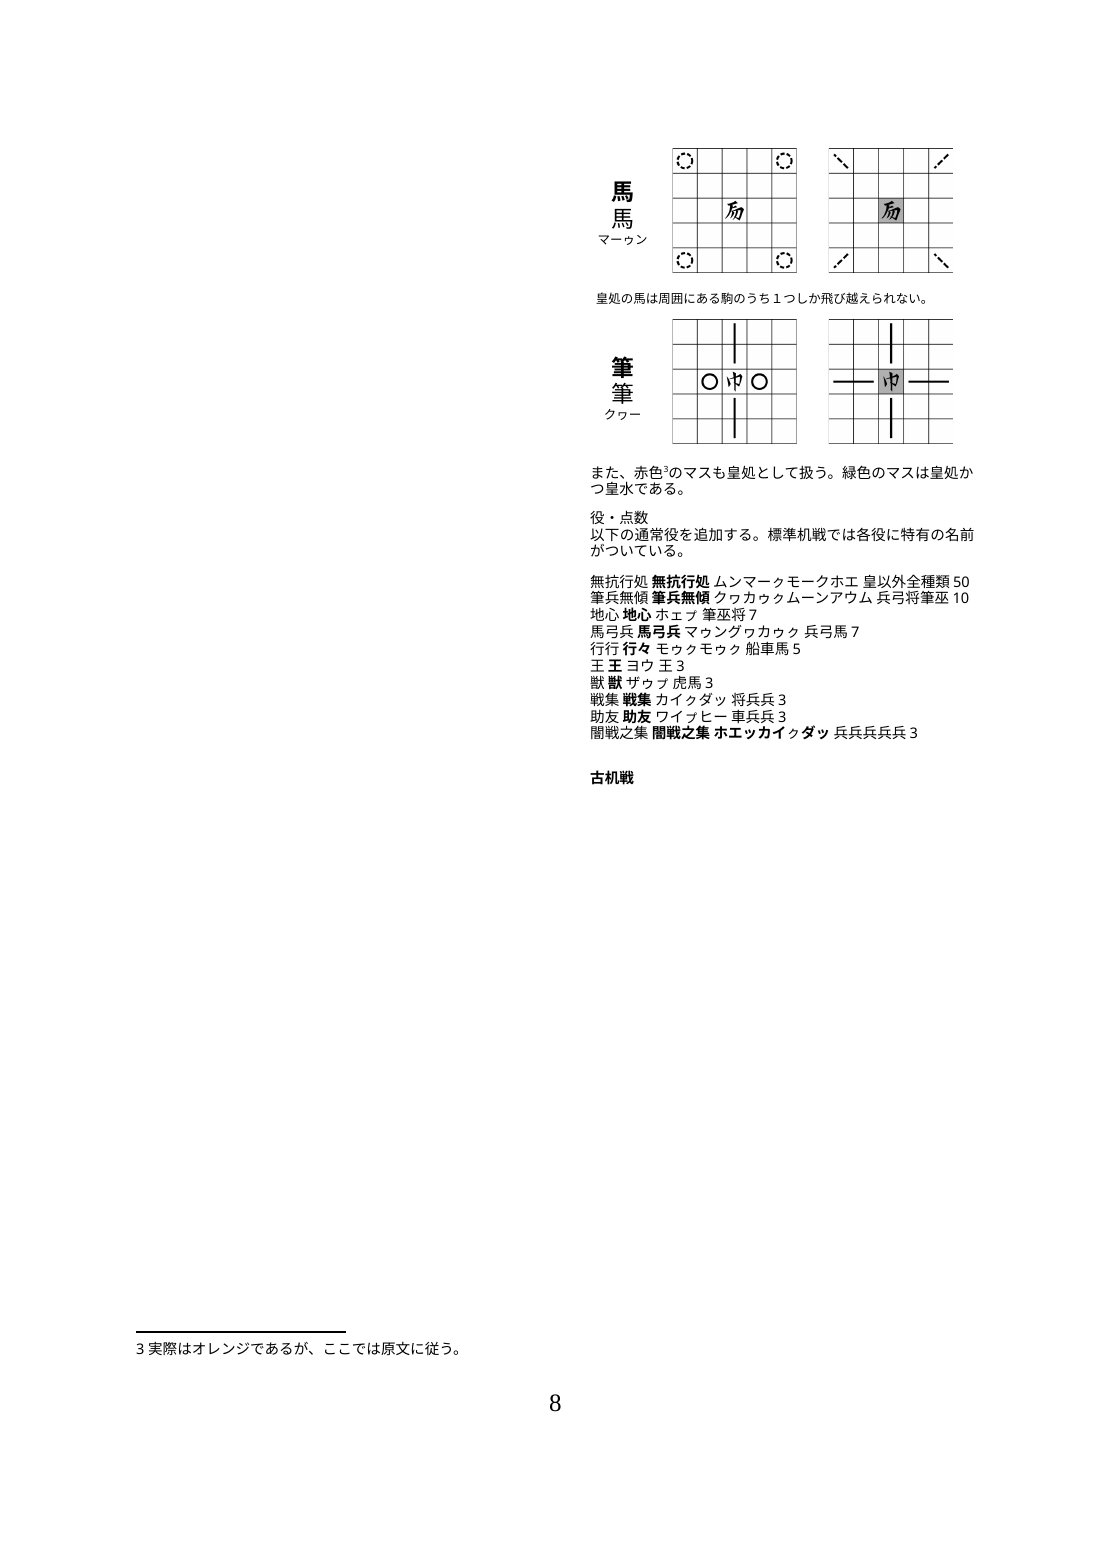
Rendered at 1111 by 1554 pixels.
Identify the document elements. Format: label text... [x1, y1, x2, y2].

table_cell [815, 1035, 967, 1176]
table_cell 役・点数 以下の通常役を追加する。標準机戦では各役に特有の名前がついている。 無抗行処 無抗行処 ムンマーㇰモークホエ 皇以外全種類 50 筆兵無傾 筆兵無傾 クヮカゥㇰムーンアウム 兵弓将筆巫 10 地心 地心 ホェㇷ゚ 筆巫将 7 馬弓兵 馬弓兵 マゥングヮカゥㇰ 兵弓馬 7 行行 行々 モゥㇰモゥㇰ 船車馬 5 王 王 ヨウ 王 3 獣 獣 ザゥㇷ゚ 虎馬 3 戦集 戦集 カイㇰダッ 将兵兵 3 助友 助友 ワイㇷ゚ヒー 車兵兵 3 闇戦之集 闇戦之集 ホエッカイㇰダッ 兵兵兵兵兵 3 古机戦 [585, 505, 980, 792]
table_header [655, 864, 814, 892]
table_cell [591, 1035, 654, 1176]
table_cell 馬 馬 マーゥン [591, 143, 654, 284]
picture [672, 148, 797, 273]
table_header [591, 864, 654, 892]
table_cell [655, 314, 814, 464]
table_cell [815, 143, 967, 284]
table_cell 皇処の馬は周囲にある駒のうち１つしか飛び越えられない。 [591, 285, 967, 313]
table_cell [527, 792, 584, 1325]
table_cell [655, 143, 814, 284]
table_cell [655, 1035, 814, 1176]
table_cell [136, 792, 526, 1325]
table_cell [585, 792, 980, 1325]
table_cell [527, 505, 584, 792]
table_cell [527, 136, 584, 504]
table_cell [591, 1178, 967, 1204]
table_cell [655, 893, 814, 1034]
table_cell また、赤色のマスも皇処として扱う。緑色のマスは皇処かつ皇水である。 [585, 136, 980, 504]
table_cell [815, 893, 967, 1034]
table_cell [815, 314, 967, 464]
table_header [815, 864, 967, 892]
table_cell [591, 893, 654, 1034]
picture [672, 319, 797, 444]
table_cell [136, 505, 526, 792]
table_cell 筆 筆 クヮー [591, 314, 654, 464]
table_cell [136, 136, 526, 504]
